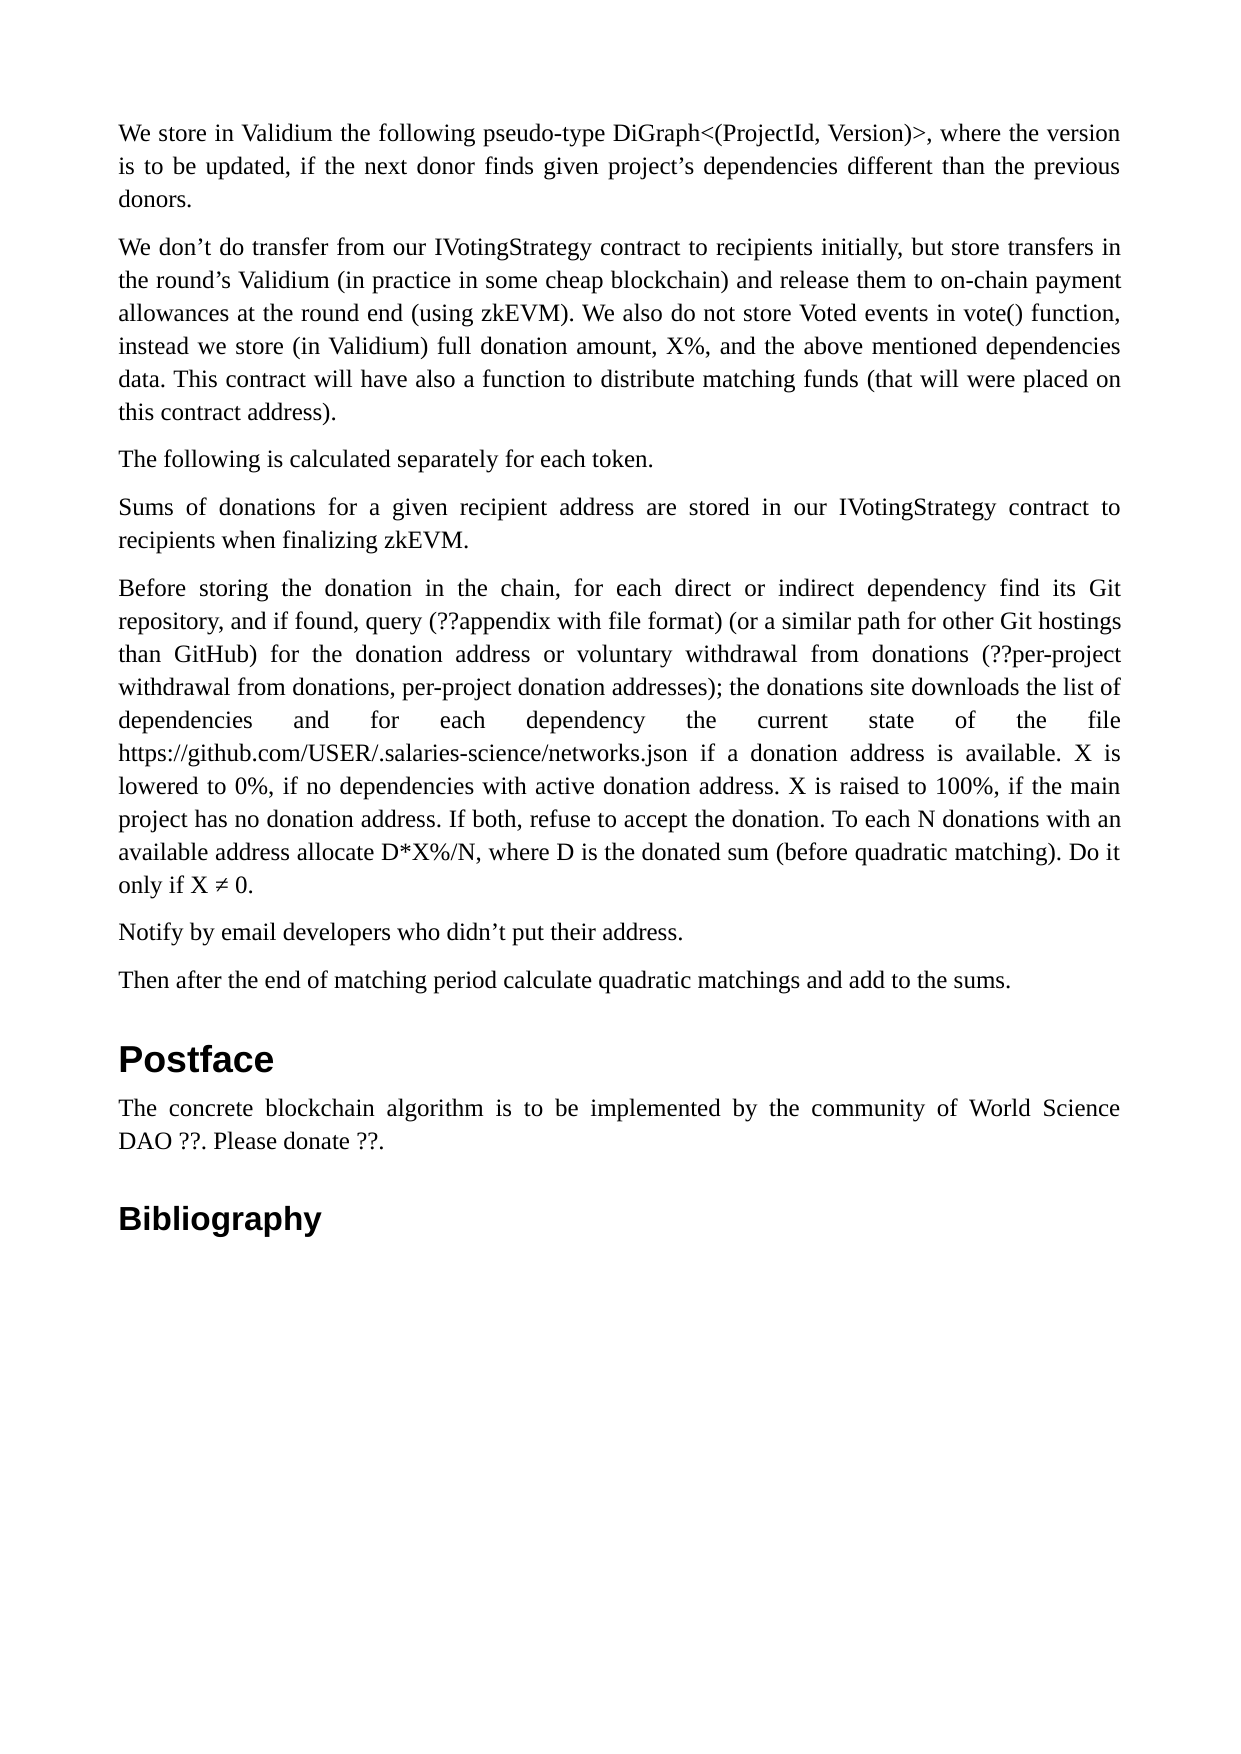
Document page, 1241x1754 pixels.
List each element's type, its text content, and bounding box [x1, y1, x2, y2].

text We don’t do transfer from our IVotingStrategy contract to recipients initially, but store transfers in the round’s Validium (in practice in some cheap blockchain) and release them to on-chain payment allowances at the round end (using zkEVM). We also do not store Voted events in vote() function, instead we store (in Validium) full donation amount, X%, and the above mentioned dependencies data. This contract will have also a function to distribute matching funds (that will were placed on this contract address). [118, 232, 1122, 426]
text Before storing the donation in the chain, for each direct or indirect dependency find its Git repository, and if found, query (??appendix with file format) (or a similar path for other Git hostings than GitHub) for the donation address or voluntary withdrawal from donations (??per-project withdrawal from donations, per-project donation addresses); the donations site downloads the list of dependencies and for each dependency the current state of the file https://github.com/USER/.salaries-science/networks.json if a donation address is available. X is lowered to 0%, if no dependencies with active donation address. X is raised to 100%, if the main project has no donation address. If both, refuse to accept the donation. To each N donations with an available address allocate D*X%/N, where D is the donated sum (before quadratic matching). Do it only if X ≠ 0. [118, 573, 1122, 899]
text We store in Validium the following pseudo-type DiGraph<(ProjectId, Version)>, where the version is to be updated, if the next donor finds given project’s dependencies different than the previous donors. [118, 118, 1122, 213]
text The following is calculated separately for each token. [118, 444, 1122, 473]
text The concrete blockchain algorithm is to be implemented by the community of World Science DAO ??. Please donate ??. [118, 1093, 1122, 1155]
text Then after the end of matching period calculate quadratic matchings and add to the sums. [118, 965, 1122, 994]
text Sums of donations for a given recipient address are stored in our IVotingStrategy contract to recipients when finalizing zkEVM. [118, 492, 1122, 554]
subtitle Bibliography [118, 1199, 1122, 1237]
subtitle Postface [118, 1038, 1122, 1081]
text Notify by email developers who didn’t put their address. [118, 917, 1122, 946]
